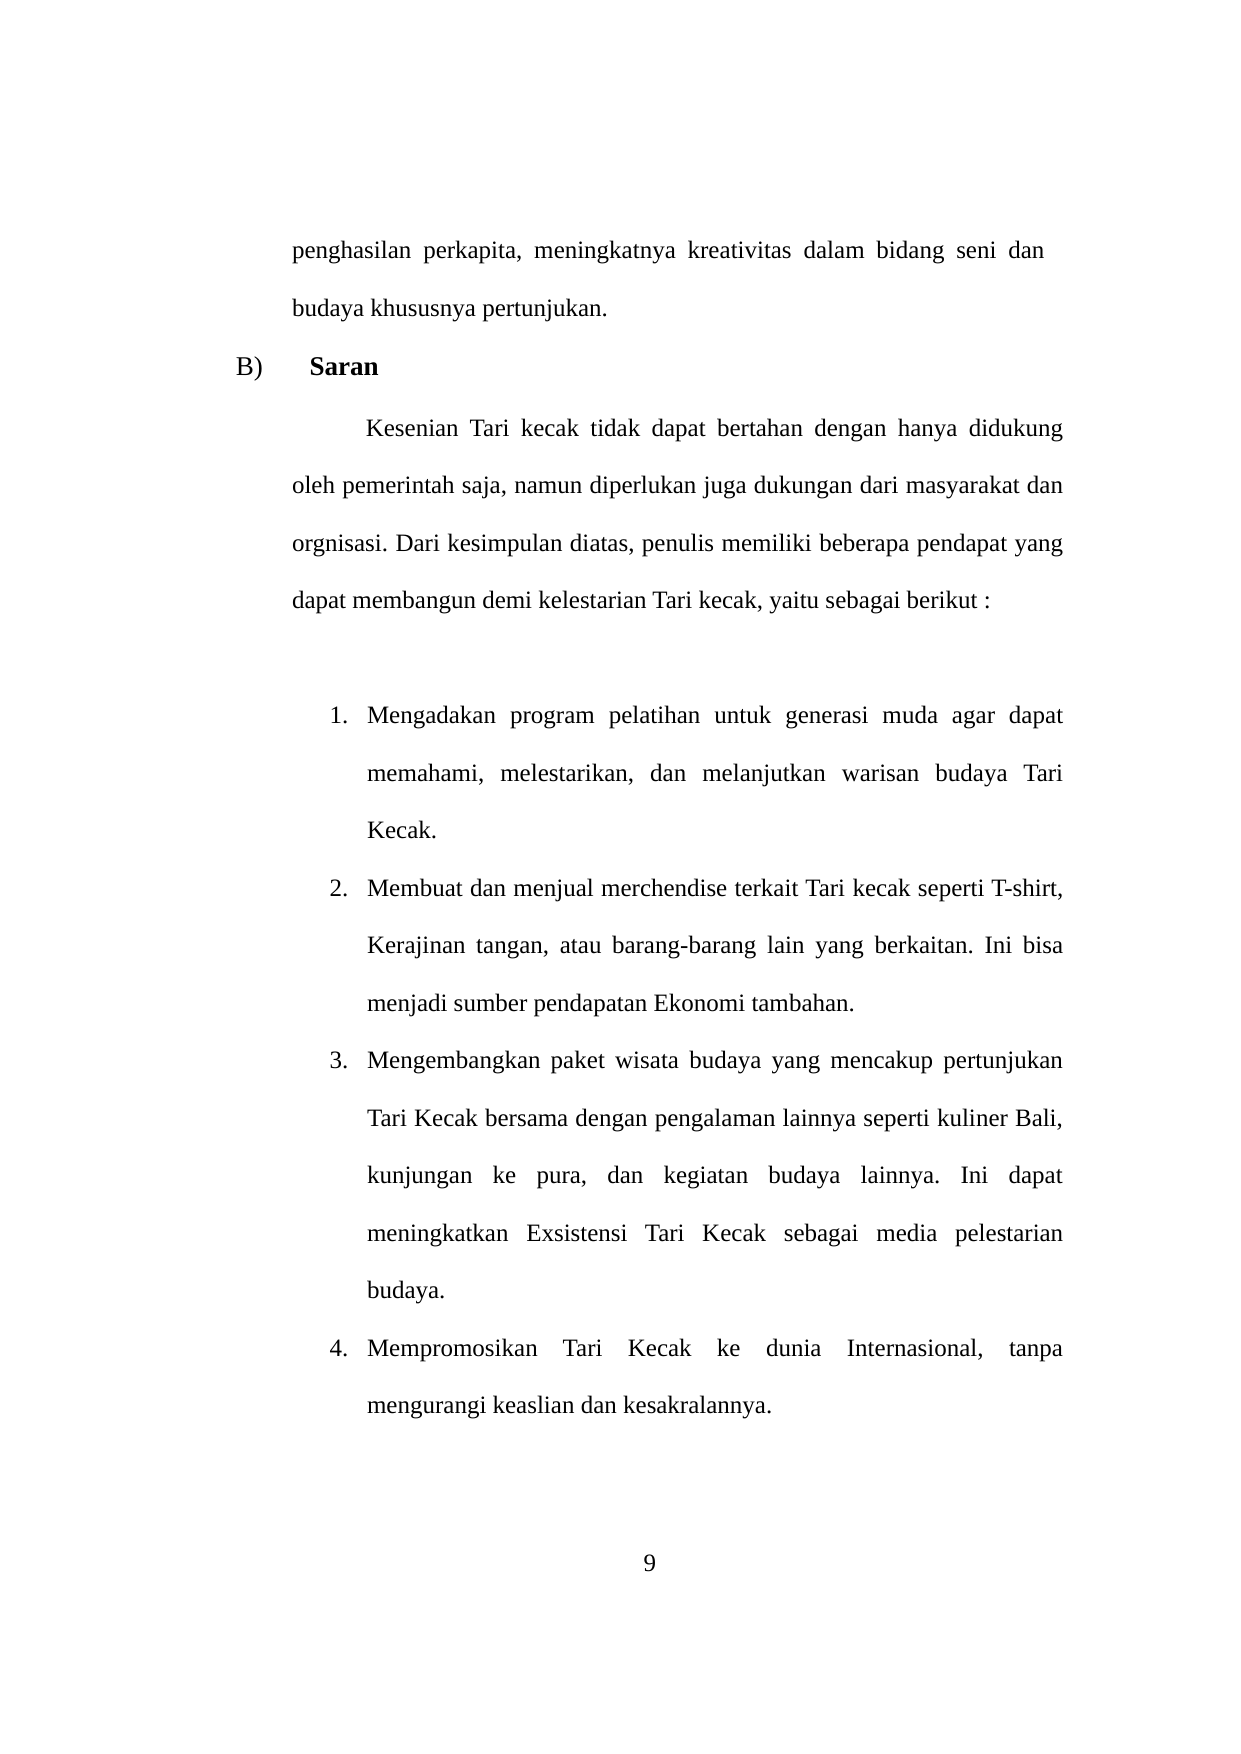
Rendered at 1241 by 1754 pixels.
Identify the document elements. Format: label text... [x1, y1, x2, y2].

text penghasilan perkapita, meningkatnya kreativitas dalam bidang seni dan budaya khususnya pertunjukan. [292, 236, 1045, 322]
text Kesenian Tari kecak tidak dapat bertahan dengan hanya didukung oleh pemerintah saja, namun diperlukan juga dukungan dari masyarakat dan orgnisasi. Dari kesimpulan diatas, penulis memiliki beberapa pendapat yang dapat membangun demi kelestarian Tari kecak, yaitu sebagai berikut : [292, 413, 1063, 614]
list Membuat dan menjual merchendise terkait Tari kecak seperti T-shirt, Kerajinan tangan, atau barang-barang lain yang berkaitan. Ini bisa menjadi sumber pendapatan Ekonomi tambahan. [329, 873, 1063, 1017]
list Mengadakan program pelatihan untuk generasi muda agar dapat memahami, melestarikan, dan melanjutkan warisan budaya Tari Kecak. [329, 700, 1063, 844]
list Mengembangkan paket wisata budaya yang mencakup pertunjukan Tari Kecak bersama dengan pengalaman lainnya seperti kuliner Bali, kunjungan ke pura, dan kegiatan budaya lainnya. Ini dapat meningkatkan Exsistensi Tari Kecak sebagai media pelestarian budaya. [329, 1045, 1063, 1304]
subtitle Saran [236, 351, 1063, 382]
list Mempromosikan Tari Kecak ke dunia Internasional, tanpa mengurangi keaslian dan kesakralannya. [329, 1333, 1063, 1419]
